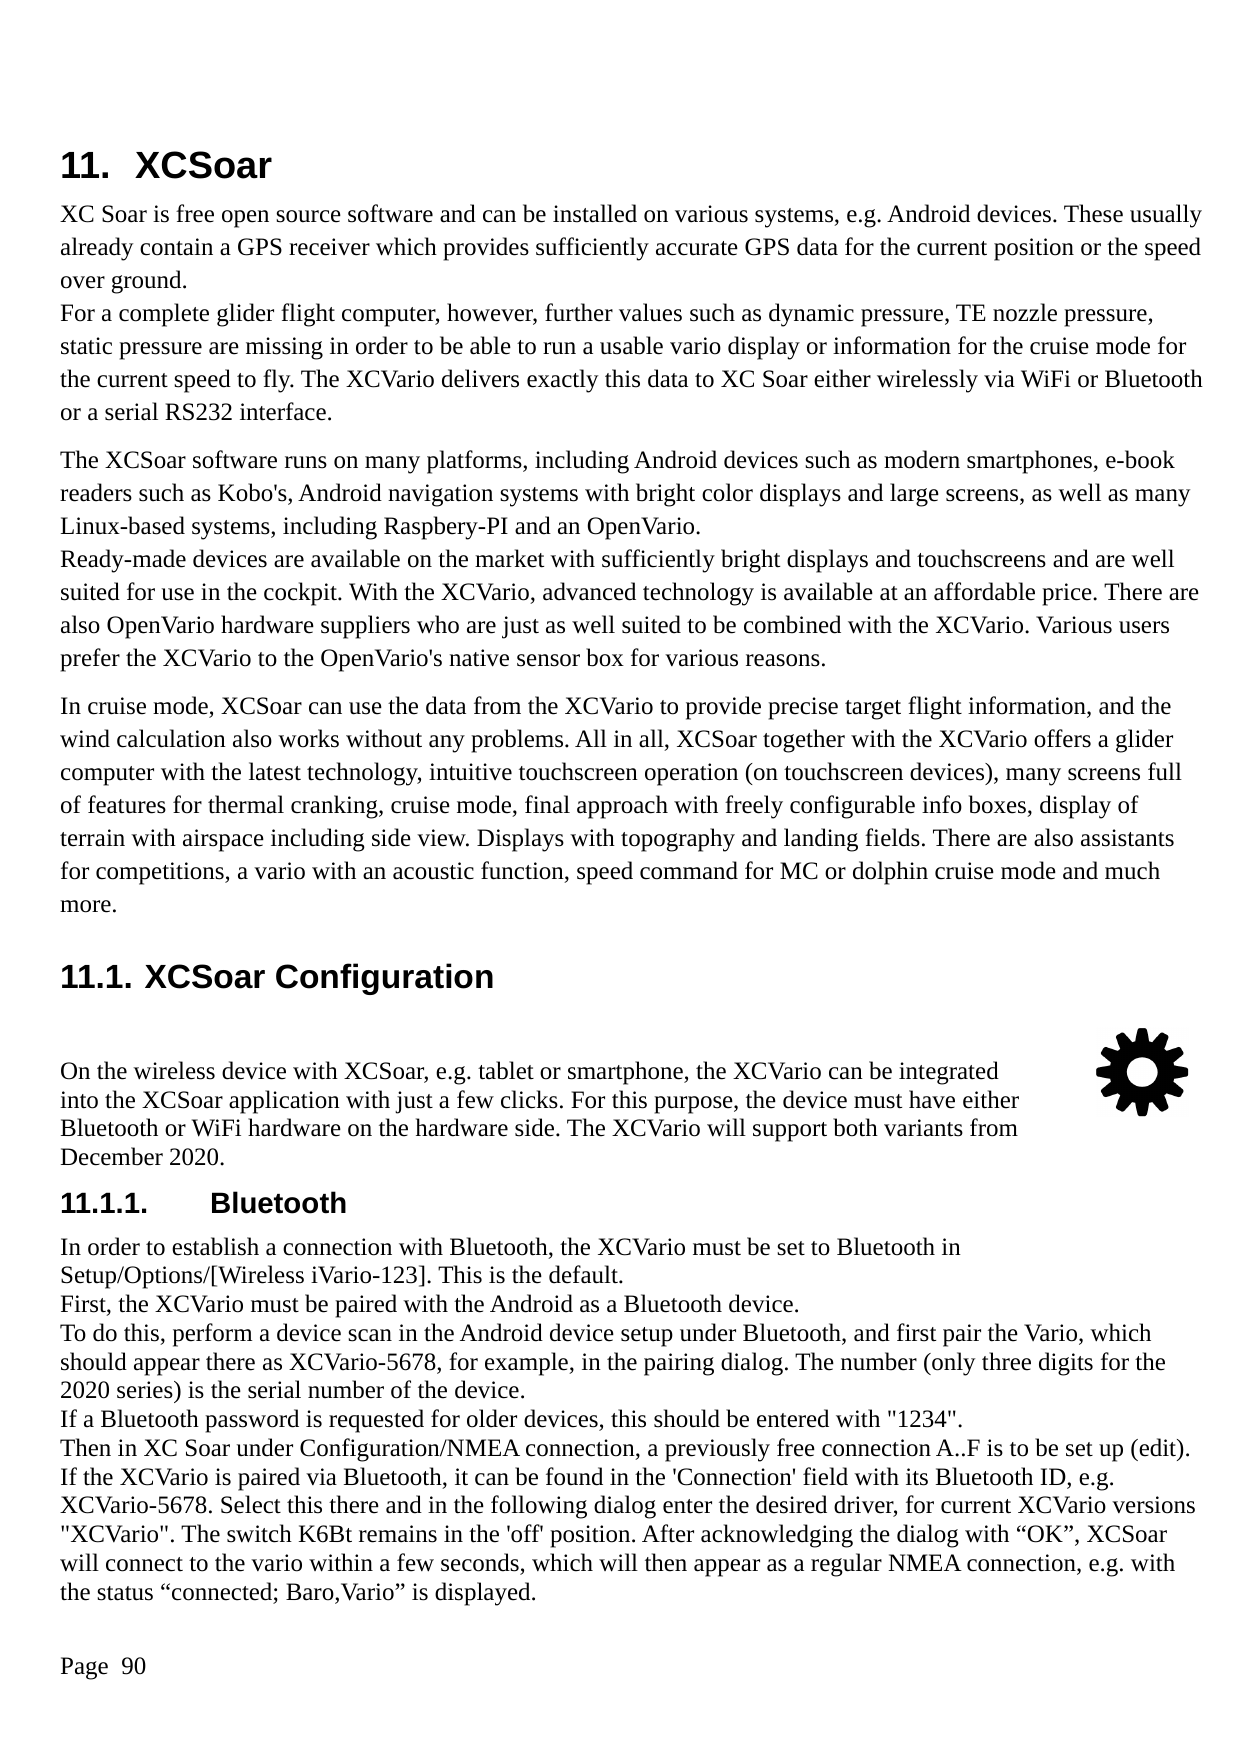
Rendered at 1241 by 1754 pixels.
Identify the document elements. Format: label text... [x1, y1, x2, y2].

subtitle Bluetooth [60, 1186, 1207, 1219]
picture [1096, 1027, 1189, 1117]
text The XCSoar software runs on many platforms, including Android devices such as modern smartphones, e-book readers such as Kobo's, Android navigation systems with bright color displays and large screens, as well as many Linux-based systems, including Raspbery-PI and an OpenVario. Ready-made devices are available on the market with sufficiently bright displays and touchscreens and are well suited for use in the cockpit. With the XCVario, advanced technology is available at an affordable price. There are also OpenVario hardware suppliers who are just as well suited to be combined with the XCVario. Various users prefer the XCVario to the OpenVario's native sensor box for various reasons. [60, 445, 1207, 672]
subtitle XCSoar Configuration [60, 957, 1207, 996]
text On the wireless device with XCSoar, e.g. tablet or smartphone, the XCVario can be integrated into the XCSoar application with just a few clicks. For this purpose, the device must have either Bluetooth or WiFi hardware on the hardware side. The XCVario will support both variants from December 2020. [60, 1056, 1207, 1171]
text In cruise mode, XCSoar can use the data from the XCVario to provide precise target flight information, and the wind calculation also works without any problems. All in all, XCSoar together with the XCVario offers a glider computer with the latest technology, intuitive touchscreen operation (on touchscreen devices), many screens full of features for thermal cranking, cruise mode, final approach with freely configurable info boxes, display of terrain with airspace including side view. Displays with topography and landing fields. There are also assistants for competitions, a vario with an acoustic function, speed command for MC or dolphin cruise mode and much more. [60, 691, 1207, 918]
text XC Soar is free open source software and can be installed on various systems, e.g. Android devices. These usually already contain a GPS receiver which provides sufficiently accurate GPS data for the current position or the speed over ground. For a complete glider flight computer, however, further values ​​such as dynamic pressure, TE nozzle pressure, static pressure are missing in order to be able to run a usable vario display or information for the cruise mode for the current speed to fly. The XCVario delivers exactly this data to XC Soar either wirelessly via WiFi or Bluetooth or a serial RS232 interface. [60, 199, 1207, 426]
text In order to establish a connection with Bluetooth, the XCVario must be set to Bluetooth in Setup/Options/[Wireless iVario-123]. This is the default. First, the XCVario must be paired with the Android as a Bluetooth device. To do this, perform a device scan in the Android device setup under Bluetooth, and first pair the Vario, which should appear there as XCVario-5678, for example, in the pairing dialog. The number (only three digits for the 2020 series) is the serial number of the device. If a Bluetooth password is requested for older devices, this should be entered with "1234". Then in XC Soar under Configuration/NMEA connection, a previously free connection A..F is to be set up (edit). If the XCVario is paired via Bluetooth, it can be found in the 'Connection' field with its Bluetooth ID, e.g. XCVario-5678. Select this there and in the following dialog enter the desired driver, for current XCVario versions "XCVario". The switch K6Bt remains in the 'off' position. After acknowledging the dialog with “OK”, XCSoar will connect to the vario within a few seconds, which will then appear as a regular NMEA connection, e.g. with the status “connected; Baro,Vario” is displayed. [60, 1232, 1207, 1606]
subtitle XCSoar [60, 143, 1207, 187]
